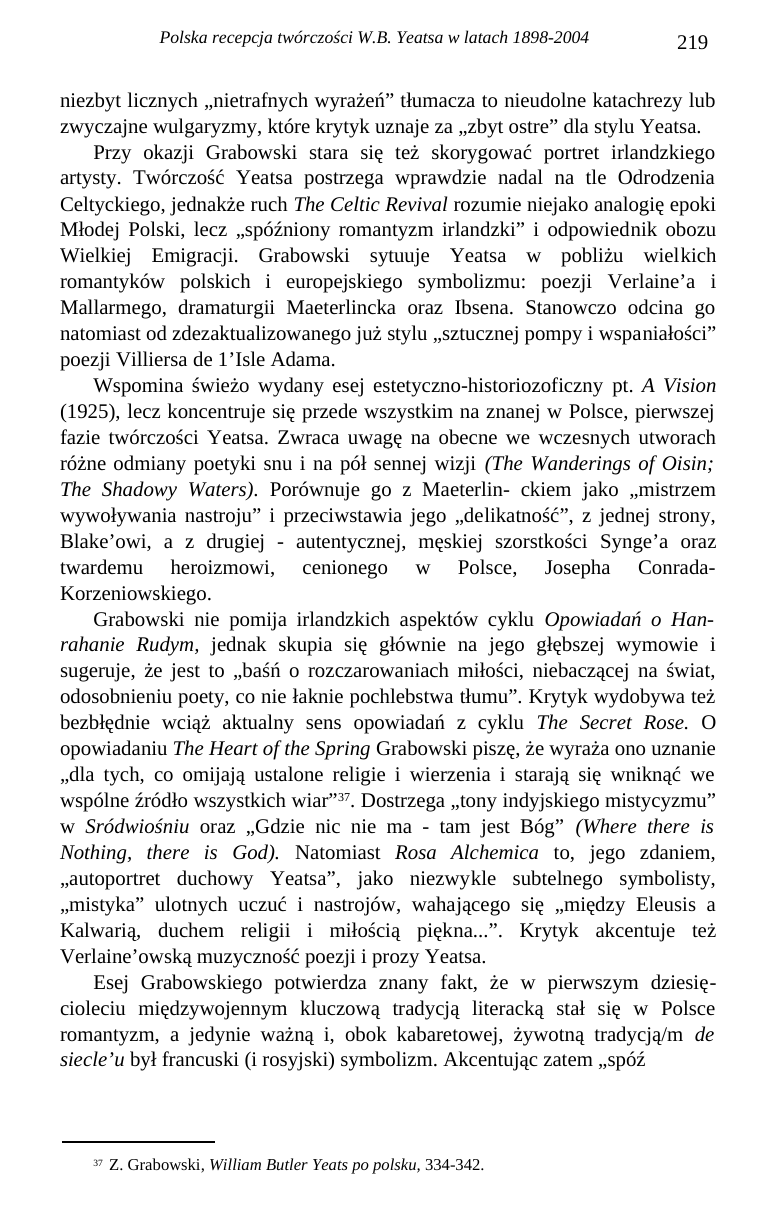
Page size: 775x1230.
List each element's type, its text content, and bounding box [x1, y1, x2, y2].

text Przy okazji Grabowski stara się też skorygować portret irlandzkiego artysty. Twórczość Yeatsa postrzega wprawdzie nadal na tle Odrodzenia Celtyckiego, jednakże ruch The Celtic Revival rozumie niejako analogię epoki Młodej Polski, lecz „spóźniony romantyzm irlandzki” i odpowied­nik obozu Wielkiej Emigracji. Grabowski sytuuje Yeatsa w pobliżu wiel­kich romantyków polskich i europejskiego symbolizmu: poezji Verlaine’a i Mallarmego, dramaturgii Maeterlincka oraz Ibsena. Stanowczo odcina go natomiast od zdezaktualizowanego już stylu „sztucznej pompy i wspa­niałości” poezji Villiersa de 1’Isle Adama. [60, 139, 716, 371]
text Esej Grabowskiego potwierdza znany fakt, że w pierwszym dziesię­cioleciu międzywojennym kluczową tradycją literacką stał się w Polsce romantyzm, a jedynie ważną i, obok kabaretowej, żywotną tradycją/m de siecle’u był francuski (i rosyjski) symbolizm. Akcentując zatem „spóź­ [60, 969, 716, 1071]
text Polska recepcja twórczości W.B. Yeatsa w latach 1898-2004 [159, 27, 617, 47]
text Wspomina świeżo wydany esej estetyczno-historiozoficzny pt. A Vi­sion (1925), lecz koncentruje się przede wszystkim na znanej w Polsce, pierwszej fazie twórczości Yeatsa. Zwraca uwagę na obecne we wcze­snych utworach różne odmiany poetyki snu i na pół sennej wizji (The Wanderings of Oisin; The Shadowy Waters). Porównuje go z Maeterlin- ckiem jako „mistrzem wywoływania nastroju” i przeciwstawia jego „de­likatność”, z jednej strony, Blake’owi, a z drugiej - autentycznej, męskiej szorstkości Synge’a oraz twardemu heroizmowi, cenionego w Polsce, Josepha Conrada-Korzeniowskiego. [60, 373, 716, 604]
text 37 Z. Grabowski, William Butler Yeats po polsku, 334-342. [60, 1155, 716, 1174]
text niezbyt licznych „nietrafnych wyrażeń” tłumacza to nieudolne katachrezy lub zwyczajne wulgaryzmy, które krytyk uznaje za „zbyt ostre” dla stylu Yeatsa. [60, 88, 716, 138]
text 219 [677, 30, 715, 54]
text Grabowski nie pomija irlandzkich aspektów cyklu Opowiadań o Han- rahanie Rudym, jednak skupia się głównie na jego głębszej wymowie i sugeruje, że jest to „baśń o rozczarowaniach miłości, niebaczącej na świat, odosobnieniu poety, co nie łaknie pochlebstwa tłumu”. Krytyk wydobywa też bezbłędnie wciąż aktualny sens opowiadań z cyklu The Secret Rose. O opowiadaniu The Heart of the Spring Grabowski piszę, że wyraża ono uznanie „dla tych, co omijają ustalone religie i wierzenia i starają się wniknąć we wspólne źródło wszystkich wiar”37. Dostrzega „tony indyjskiego mistycyzmu” w Sródwiośniu oraz „Gdzie nic nie ma - tam jest Bóg” (Where there is Nothing, there is God). Natomiast Rosa Alchemica to, jego zdaniem, „autoportret duchowy Yeatsa”, jako niezwy­kle subtelnego symbolisty, „mistyka” ulotnych uczuć i nastrojów, waha­jącego się „między Eleusis a Kalwarią, duchem religii i miłością pięk­na...”. Krytyk akcentuje też Verlaine’owską muzyczność poezji i prozy Yeatsa. [60, 606, 716, 968]
